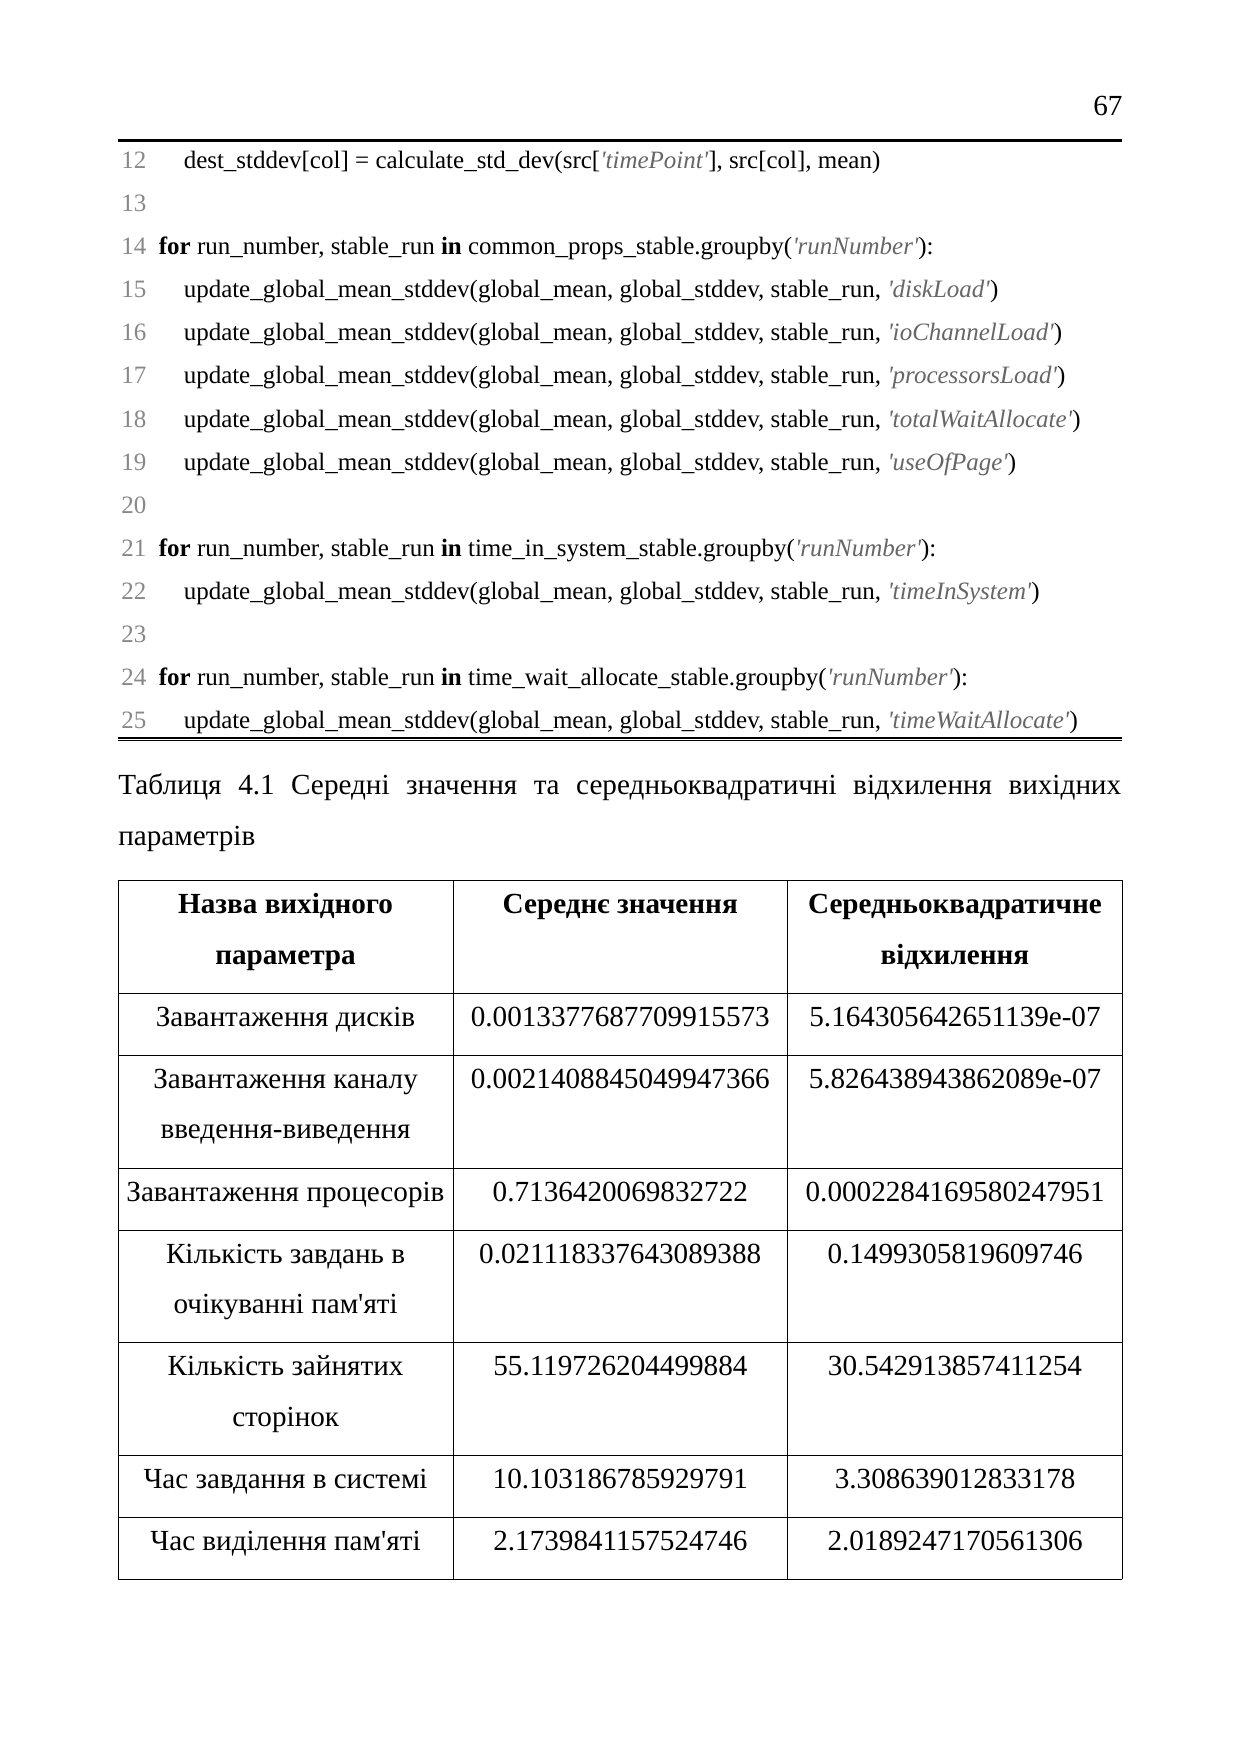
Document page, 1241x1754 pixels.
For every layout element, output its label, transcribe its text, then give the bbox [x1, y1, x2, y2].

table_cell Завантаження дисків [119, 994, 453, 1055]
text 12 dest_stddev[col] = calculate_std_dev(src['timePoint'], src[col], mean) [118, 142, 1122, 174]
table_cell 5.164305642651139e-07 [788, 994, 1122, 1055]
text 18 update_global_mean_stddev(global_mean, global_stddev, stable_run, 'totalWaitAllocate') [118, 397, 1122, 432]
text 16 update_global_mean_stddev(global_mean, global_stddev, stable_run, 'ioChannelLoad') [118, 311, 1122, 346]
table_cell Кількість завдань в очікуванні пам'яті [119, 1231, 453, 1342]
text 22 update_global_mean_stddev(global_mean, global_stddev, stable_run, 'timeInSystem') [118, 570, 1122, 605]
text Таблиця 4.1 Середні значення та середньоквадратичні відхилення вихідних параметрів [118, 767, 1122, 851]
table_cell 55.119726204499884 [454, 1343, 787, 1455]
table_cell Завантаження процесорів [119, 1169, 453, 1230]
table_cell 0.021118337643089388 [454, 1231, 787, 1342]
table_cell 10.103186785929791 [454, 1456, 787, 1517]
text 21 for run_number, stable_run in time_in_system_stable.groupby('runNumber'): [118, 527, 1122, 562]
text 20 [118, 484, 1122, 519]
table_header Назва вихідного параметра [119, 881, 453, 993]
text 14 for run_number, stable_run in common_props_stable.groupby('runNumber'): [118, 225, 1122, 260]
table_cell 0.7136420069832722 [454, 1169, 787, 1230]
text 13 [118, 182, 1122, 217]
text 24 for run_number, stable_run in time_wait_allocate_stable.groupby('runNumber'): [118, 656, 1122, 691]
text 19 update_global_mean_stddev(global_mean, global_stddev, stable_run, 'useOfPage') [118, 441, 1122, 476]
table_cell 0.0002284169580247951 [788, 1169, 1122, 1230]
table_cell Завантаження каналу введення-виведення [119, 1056, 453, 1168]
text 25 update_global_mean_stddev(global_mean, global_stddev, stable_run, 'timeWaitAllocate') [118, 699, 1122, 737]
table_header Середньоквадратичне відхилення [788, 881, 1122, 993]
table_cell Час завдання в системі [119, 1456, 453, 1517]
text 15 update_global_mean_stddev(global_mean, global_stddev, stable_run, 'diskLoad') [118, 268, 1122, 303]
table_cell 2.0189247170561306 [788, 1518, 1122, 1579]
table_cell 0.0013377687709915573 [454, 994, 787, 1055]
table_cell 30.542913857411254 [788, 1343, 1122, 1455]
text 17 update_global_mean_stddev(global_mean, global_stddev, stable_run, 'processorsLoad') [118, 354, 1122, 389]
table_header Середнє значення [454, 881, 787, 993]
table_cell Кількість зайнятих сторінок [119, 1343, 453, 1455]
table_cell 0.1499305819609746 [788, 1231, 1122, 1342]
table_cell 5.826438943862089e-07 [788, 1056, 1122, 1168]
table_cell Час виділення пам'яті [119, 1518, 453, 1579]
table_cell 2.1739841157524746 [454, 1518, 787, 1579]
table_cell 3.308639012833178 [788, 1456, 1122, 1517]
table_cell 0.0021408845049947366 [454, 1056, 787, 1168]
text 23 [118, 613, 1122, 648]
